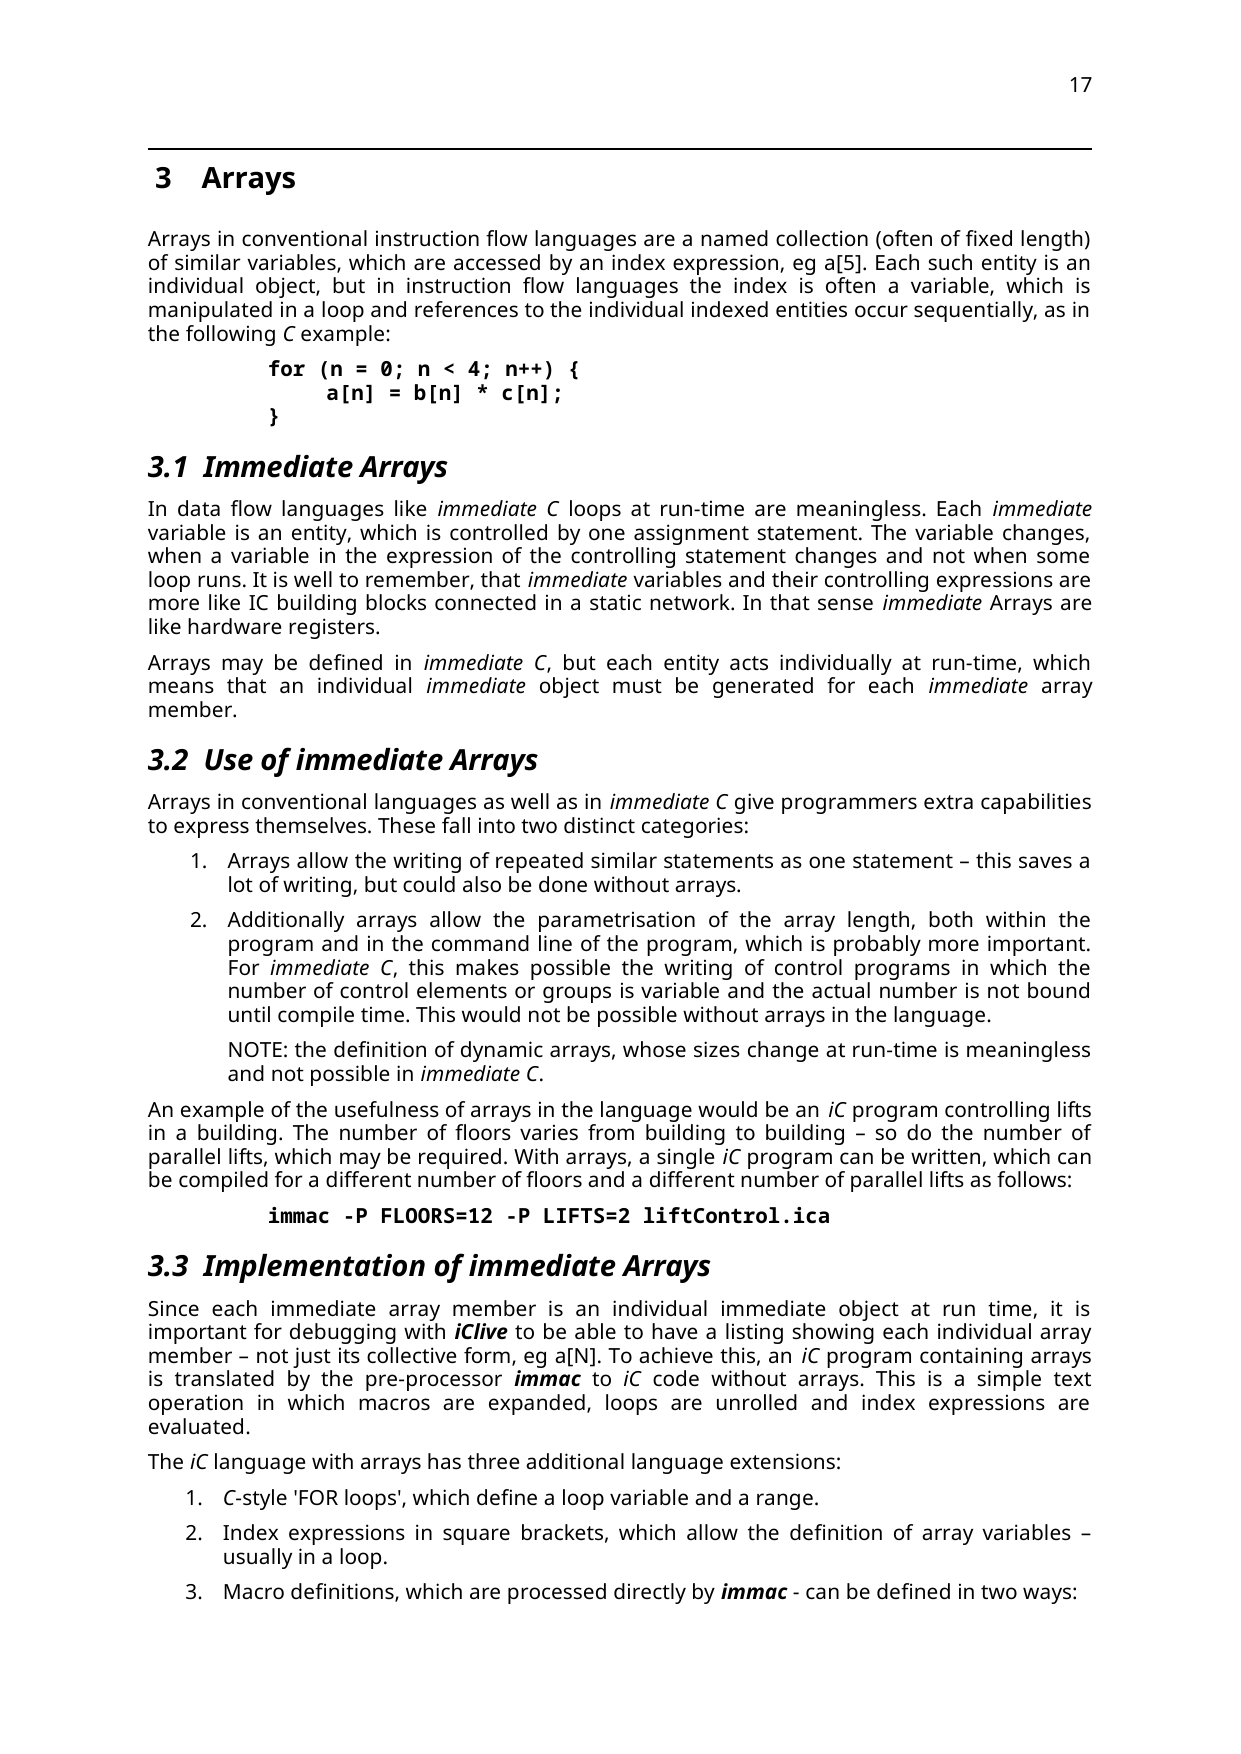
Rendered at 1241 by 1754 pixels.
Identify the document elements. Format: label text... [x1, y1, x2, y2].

list Macro definitions, which are processed directly by immac - can be defined in two ways: [185, 1581, 1092, 1604]
list NOTE: the definition of dynamic arrays, whose sizes change at run-time is meaningless and not possible in immediate C. [222, 1039, 1092, 1086]
text Arrays in conventional languages as well as in immediate C give programmers extra capabilities to express themselves. These fall into two distinct categories: [148, 791, 1092, 838]
subtitle Arrays [148, 150, 1092, 204]
text Since each immediate array member is an individual immediate object at run time, it is important for debugging with iClive to be able to have a listing showing each individual array member – not just its collective form, eg a[N]. To achieve this, an iC program containing arrays is translated by the pre-processor immac to iC code without arrays. This is a simple text operation in which macros are expanded, loops are unrolled and index expressions are evaluated. [148, 1297, 1092, 1439]
text An example of the usefulness of arrays in the language would be an iC program controlling lifts in a building. The number of floors varies from building to building – so do the number of parallel lifts, which may be required. With arrays, a single iC program can be written, which can be compiled for a different number of floors and a different number of parallel lifts as follows: [148, 1098, 1092, 1193]
text In data flow languages like immediate C loops at run-time are meaningless. Each immediate variable is an entity, which is controlled by one assignment statement. The variable changes, when a variable in the expression of the controlling statement changes and not when some loop runs. It is well to remember, that immediate variables and their controlling expressions are more like IC building blocks connected in a static network. In that sense immediate Arrays are like hardware registers. [148, 497, 1092, 639]
subtitle Implementation of immediate Arrays [148, 1246, 1092, 1285]
subtitle Use of immediate Arrays [148, 740, 1092, 779]
list Arrays allow the writing of repeated similar statements as one statement – this saves a lot of writing, but could also be done without arrays. [222, 850, 1092, 897]
subtitle Immediate Arrays [148, 446, 1092, 486]
text immac -P FLOORS=12 -P LIFTS=2 liftControl.ica [268, 1204, 1092, 1228]
list Additionally arrays allow the parametrisation of the array length, both within the program and in the command line of the program, which is probably more important. For immediate C, this makes possible the writing of control programs in which the number of control elements or groups is variable and the actual number is not bound until compile time. This would not be possible without arrays in the language. [222, 909, 1092, 1027]
text The iC language with arrays has three additional language extensions: [148, 1451, 1092, 1474]
text for (n = 0; n < 4; n++) { a[n] = b[n] * c[n]; } [268, 357, 1092, 428]
text Arrays in conventional instruction flow languages are a named collection (often of fixed length) of similar variables, which are accessed by an index expression, eg a[5]. Each such entity is an individual object, but in instruction flow languages the index is often a variable, which is manipulated in a loop and references to the individual indexed entities occur sequentially, as in the following C example: [148, 227, 1092, 346]
list C-style 'FOR loops', which define a loop variable and a range. [185, 1486, 1092, 1510]
text Arrays may be defined in immediate C, but each entity acts individually at run-time, which means that an individual immediate object must be generated for each immediate array member. [148, 651, 1092, 722]
list Index expressions in square brackets, which allow the definition of array variables – usually in a loop. [185, 1522, 1092, 1569]
